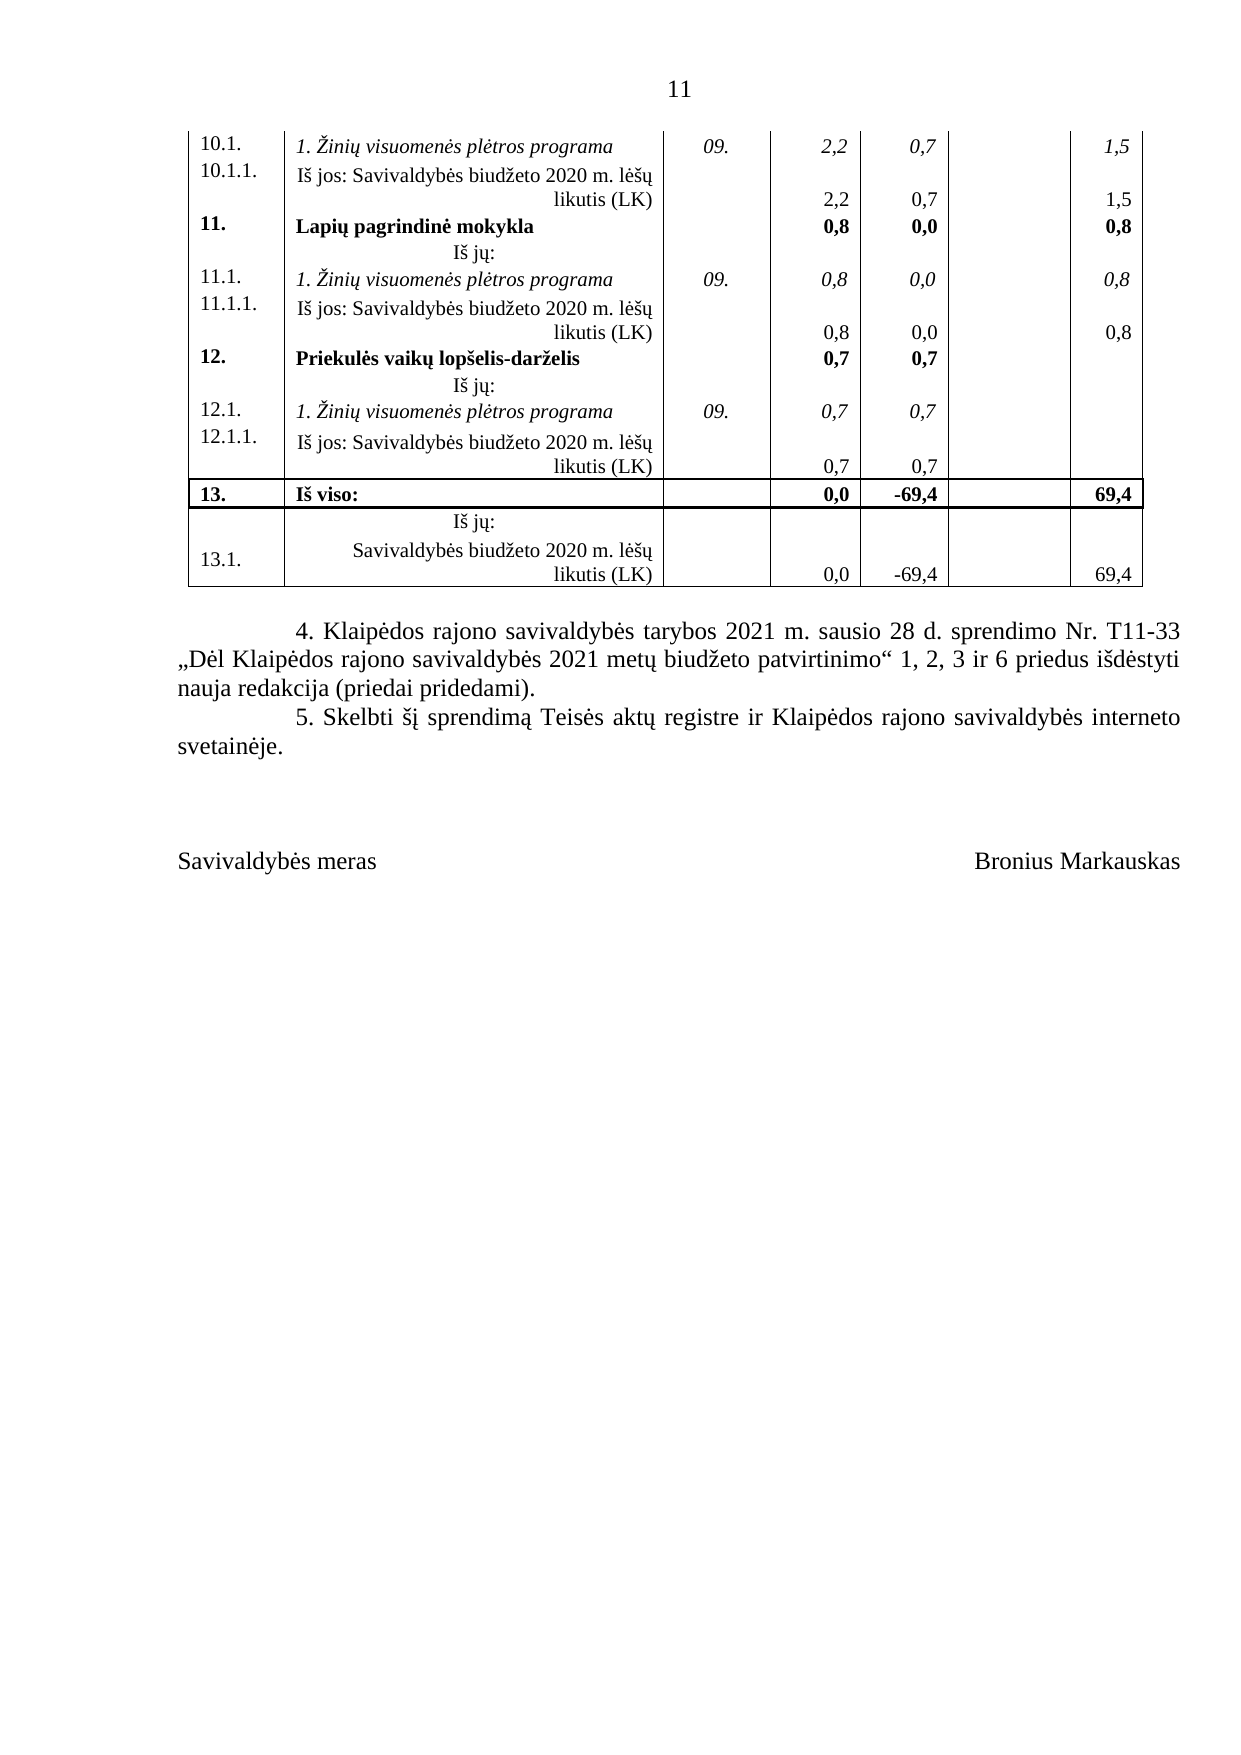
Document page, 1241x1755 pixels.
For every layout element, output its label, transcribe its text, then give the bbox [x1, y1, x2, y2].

table_cell 0,0 [771, 533, 860, 586]
table_cell [861, 238, 948, 264]
table_cell 11.1.1. [189, 291, 284, 344]
table_cell [1143, 264, 1167, 291]
table_cell [861, 370, 948, 397]
table_cell [1143, 344, 1167, 370]
table_cell [189, 509, 284, 533]
table_cell 0,8 [1071, 291, 1142, 344]
table_cell 09. [664, 264, 770, 291]
table_cell [1071, 344, 1142, 370]
table_cell [189, 370, 284, 397]
table_cell [949, 211, 1070, 238]
text Savivaldybės meras Bronius Markauskas [177, 846, 1181, 874]
table_cell [1143, 211, 1167, 238]
table_cell [1071, 370, 1142, 397]
table_cell 2,2 [771, 131, 860, 158]
table_cell 10.1. [189, 131, 284, 158]
table_cell 0,8 [771, 211, 860, 238]
table_cell [949, 291, 1070, 344]
table_cell 12. [189, 344, 284, 370]
text 5. Skelbti šį sprendimą Teisės aktų registre ir Klaipėdos rajono savivaldybės interneto svetainėje. [177, 702, 1181, 759]
table_cell Iš jos: Savivaldybės biudžeto 2020 m. lėšų likutis (LK) [285, 424, 663, 478]
table_cell Savivaldybės biudžeto 2020 m. lėšų likutis (LK) [285, 533, 663, 586]
table_cell 1. Žinių visuomenės plėtros programa [285, 264, 663, 291]
table_cell [664, 424, 770, 478]
table_cell [771, 238, 860, 264]
table_cell 0,7 [861, 131, 948, 158]
table_cell 0,7 [861, 158, 948, 211]
table_cell [771, 370, 860, 397]
table_cell [1071, 424, 1142, 478]
table_cell Iš jų: [285, 370, 663, 397]
table_cell Iš jos: Savivaldybės biudžeto 2020 m. lėšų likutis (LK) [285, 158, 663, 211]
table_cell 0,7 [771, 344, 860, 370]
table_cell [861, 509, 948, 533]
table_cell [664, 533, 770, 586]
table_cell Lapių pagrindinė mokykla [285, 211, 663, 238]
table_cell [1143, 131, 1167, 158]
table_cell [949, 238, 1070, 264]
table_cell 09. [664, 131, 770, 158]
table_cell [1143, 424, 1167, 478]
table_cell 12.1. [189, 397, 284, 423]
table_cell [1071, 238, 1142, 264]
table_cell [1071, 509, 1142, 533]
table_cell 13.1. [189, 533, 284, 586]
table_cell [949, 131, 1070, 158]
table_cell [1143, 238, 1167, 264]
table_cell -69,4 [861, 533, 948, 586]
table_cell [664, 480, 770, 506]
table_cell 0,8 [1071, 264, 1142, 291]
table_cell [1143, 533, 1167, 586]
table_cell [664, 344, 770, 370]
table_cell 13. [190, 480, 284, 506]
table_cell 0,7 [861, 424, 948, 478]
table_cell [664, 238, 770, 264]
table_cell [949, 509, 1070, 533]
table_cell 0,0 [861, 291, 948, 344]
table_cell Iš jų: [285, 238, 663, 264]
table_cell [1143, 370, 1167, 397]
table_cell [949, 533, 1070, 586]
table_cell Iš jų: [285, 509, 663, 533]
table_cell 69,4 [1071, 480, 1142, 506]
table_cell [949, 344, 1070, 370]
table_cell [189, 238, 284, 264]
table_cell 0,7 [771, 424, 860, 478]
table_cell [664, 211, 770, 238]
table_cell 1. Žinių visuomenės plėtros programa [285, 397, 663, 423]
table_cell [1143, 291, 1167, 344]
table_cell [949, 370, 1070, 397]
table_cell [664, 370, 770, 397]
table_cell [1143, 397, 1167, 423]
table_cell 0,0 [861, 264, 948, 291]
table_cell [771, 509, 860, 533]
table_cell 0,8 [771, 291, 860, 344]
table_cell 11. [189, 211, 284, 238]
table_cell [1071, 397, 1142, 423]
table_cell 2,2 [771, 158, 860, 211]
table_cell Priekulės vaikų lopšelis-darželis [285, 344, 663, 370]
table_cell [949, 158, 1070, 211]
table_cell 1,5 [1071, 158, 1142, 211]
table_cell [949, 424, 1070, 478]
table_cell 1. Žinių visuomenės plėtros programa [285, 131, 663, 158]
table_cell Iš viso: [285, 480, 663, 506]
table_cell 0,8 [1071, 211, 1142, 238]
table_cell 09. [664, 397, 770, 423]
table_cell 0,7 [771, 397, 860, 423]
table_cell [664, 509, 770, 533]
table_cell [1144, 478, 1167, 506]
table_cell Iš jos: Savivaldybės biudžeto 2020 m. lėšų likutis (LK) [285, 291, 663, 344]
table_cell [1143, 506, 1167, 533]
table_cell [949, 264, 1070, 291]
table_cell 1,5 [1071, 131, 1142, 158]
table_cell [664, 291, 770, 344]
table_cell 10.1.1. [189, 158, 284, 211]
table_cell 0,8 [771, 264, 860, 291]
table_cell [949, 397, 1070, 423]
text 4. Klaipėdos rajono savivaldybės tarybos 2021 m. sausio 28 d. sprendimo Nr. T11-33 „Dėl Klaipėdos rajono savivaldybės 2021 metų biudžeto patvirtinimo“ 1, 2, 3 ir 6 priedus išdėstyti nauja redakcija (priedai pridedami). [177, 616, 1181, 702]
table_cell 0,7 [861, 344, 948, 370]
table_cell 0,0 [771, 480, 860, 506]
table_cell [664, 158, 770, 211]
table_cell 0,0 [861, 211, 948, 238]
table_cell 11.1. [189, 264, 284, 291]
table_cell 69,4 [1071, 533, 1142, 586]
table_cell 0,7 [861, 397, 948, 423]
table_cell [949, 480, 1070, 506]
table_cell -69,4 [861, 480, 948, 506]
table_cell [1143, 158, 1167, 211]
table_cell 12.1.1. [189, 424, 284, 478]
